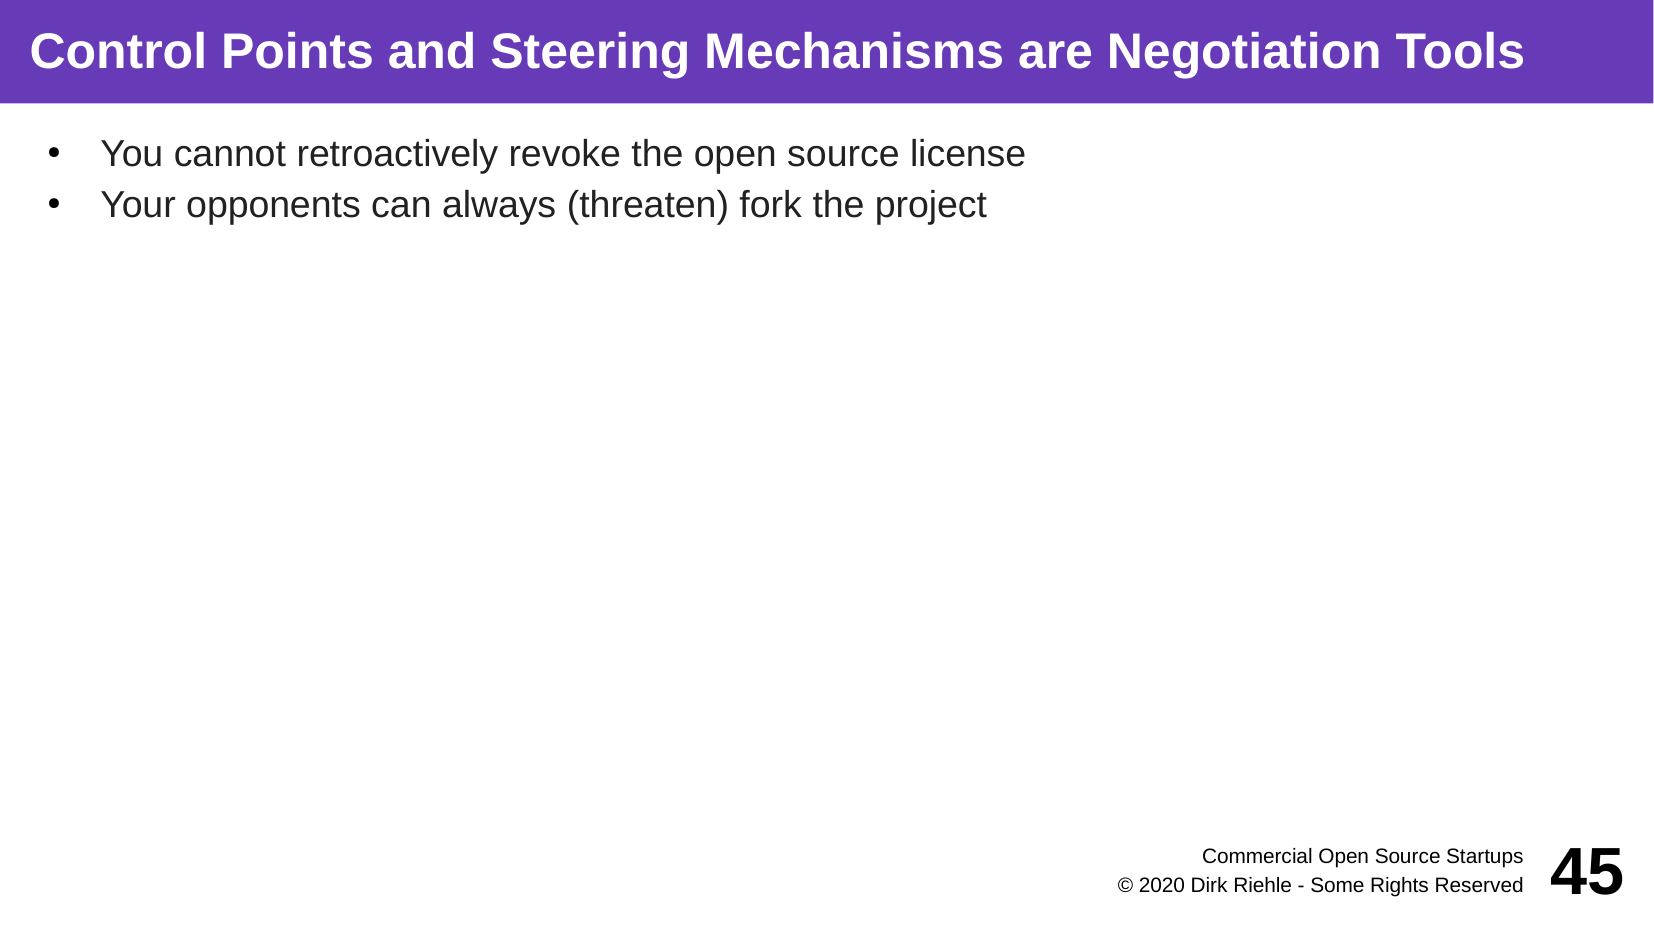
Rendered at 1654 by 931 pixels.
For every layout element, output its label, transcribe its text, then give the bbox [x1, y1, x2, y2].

title Control Points and Steering Mechanisms are Negotiation Tools [0, 0, 1654, 104]
list You cannot retroactively revoke the open source license Your opponents can always (threaten) fork the project [29, 132, 1625, 813]
